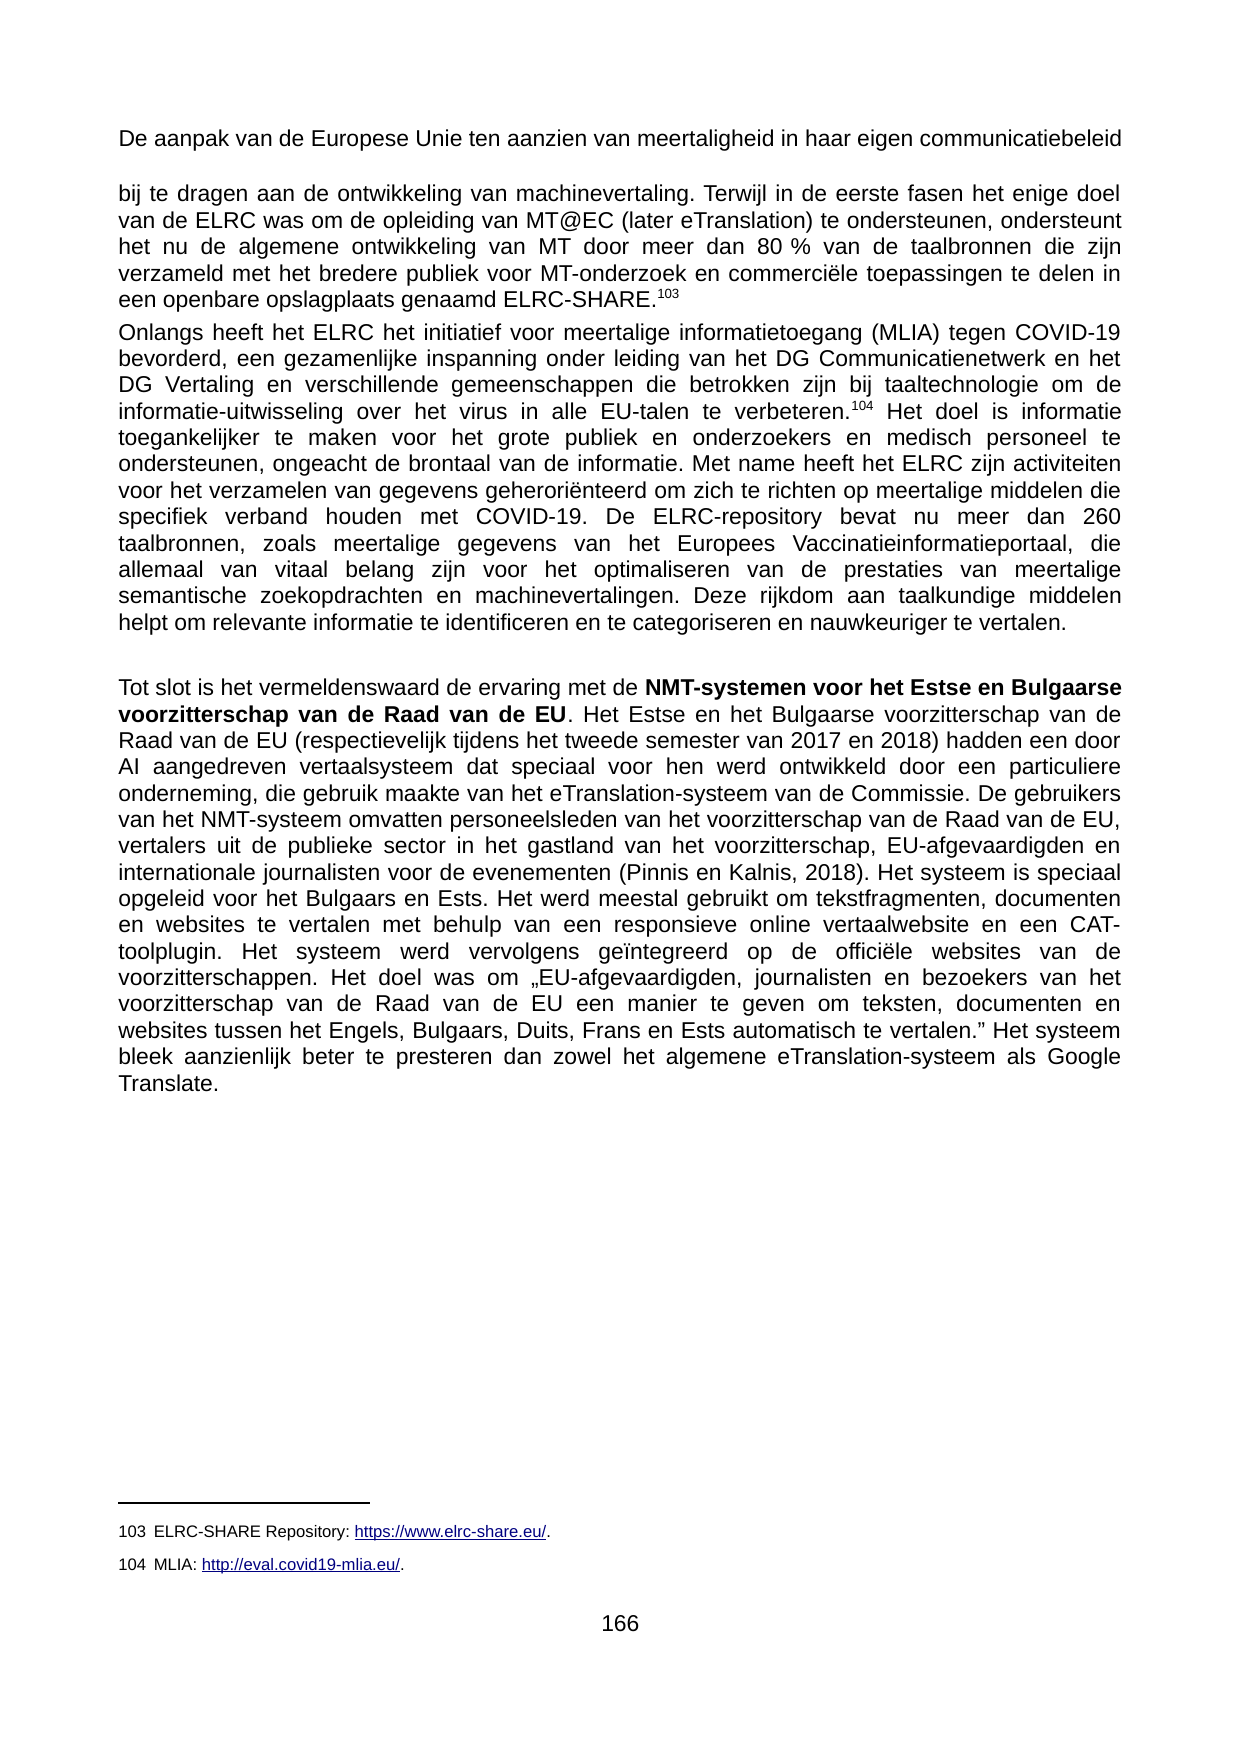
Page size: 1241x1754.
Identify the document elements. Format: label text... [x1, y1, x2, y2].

text Tot slot is het vermeldenswaard de ervaring met de NMT-systemen voor het Estse en Bulgaarse voorzitterschap van de Raad van de EU. Het Estse en het Bulgaarse voorzitterschap van de Raad van de EU (respectievelijk tijdens het tweede semester van 2017 en 2018) hadden een door AI aangedreven vertaalsysteem dat speciaal voor hen werd ontwikkeld door een particuliere onderneming, die gebruik maakte van het eTranslation-systeem van de Commissie. De gebruikers van het NMT-systeem omvatten personeelsleden van het voorzitterschap van de Raad van de EU, vertalers uit de publieke sector in het gastland van het voorzitterschap, EU-afgevaardigden en internationale journalisten voor de evenementen (Pinnis en Kalnis, 2018). Het systeem is speciaal opgeleid voor het Bulgaars en Ests. Het werd meestal gebruikt om tekstfragmenten, documenten en websites te vertalen met behulp van een responsieve online vertaalwebsite en een CAT-toolplugin. Het systeem werd vervolgens geïntegreerd op de officiële websites van de voorzitterschappen. Het doel was om „EU-afgevaardigden, journalisten en bezoekers van het voorzitterschap van de Raad van de EU een manier te geven om teksten, documenten en websites tussen het Engels, Bulgaars, Duits, Frans en Ests automatisch te vertalen.” Het systeem bleek aanzienlijk beter te presteren dan zowel het algemene eTranslation-systeem als Google Translate. [118, 674, 1122, 1096]
text ELRC-SHARE Repository: https://www.elrc-share.eu/. [118, 1522, 1122, 1541]
text Onlangs heeft het ELRC het initiatief voor meertalige informatietoegang (MLIA) tegen COVID-19 bevorderd, een gezamenlijke inspanning onder leiding van het DG Communicatienetwerk en het DG Vertaling en verschillende gemeenschappen die betrokken zijn bij taaltechnologie om de informatie-uitwisseling over het virus in alle EU-talen te verbeteren. Het doel is informatie toegankelijker te maken voor het grote publiek en onderzoekers en medisch personeel te ondersteunen, ongeacht de brontaal van de informatie. Met name heeft het ELRC zijn activiteiten voor het verzamelen van gegevens geheroriënteerd om zich te richten op meertalige middelen die specifiek verband houden met COVID-19. De ELRC-repository bevat nu meer dan 260 taalbronnen, zoals meertalige gegevens van het Europees Vaccinatieinformatieportaal, die allemaal van vitaal belang zijn voor het optimaliseren van de prestaties van meertalige semantische zoekopdrachten en machinevertalingen. Deze rijkdom aan taalkundige middelen helpt om relevante informatie te identificeren en te categoriseren en nauwkeuriger te vertalen. [118, 319, 1122, 635]
text bij te dragen aan de ontwikkeling van machinevertaling. Terwijl in de eerste fasen het enige doel van de ELRC was om de opleiding van MT@EC (later eTranslation) te ondersteunen, ondersteunt het nu de algemene ontwikkeling van MT door meer dan 80 % van de taalbronnen die zijn verzameld met het bredere publiek voor MT-onderzoek en commerciële toepassingen te delen in een openbare opslagplaats genaamd ELRC-SHARE. [118, 180, 1122, 312]
text MLIA: http://eval.covid19-mlia.eu/. [118, 1554, 1122, 1573]
